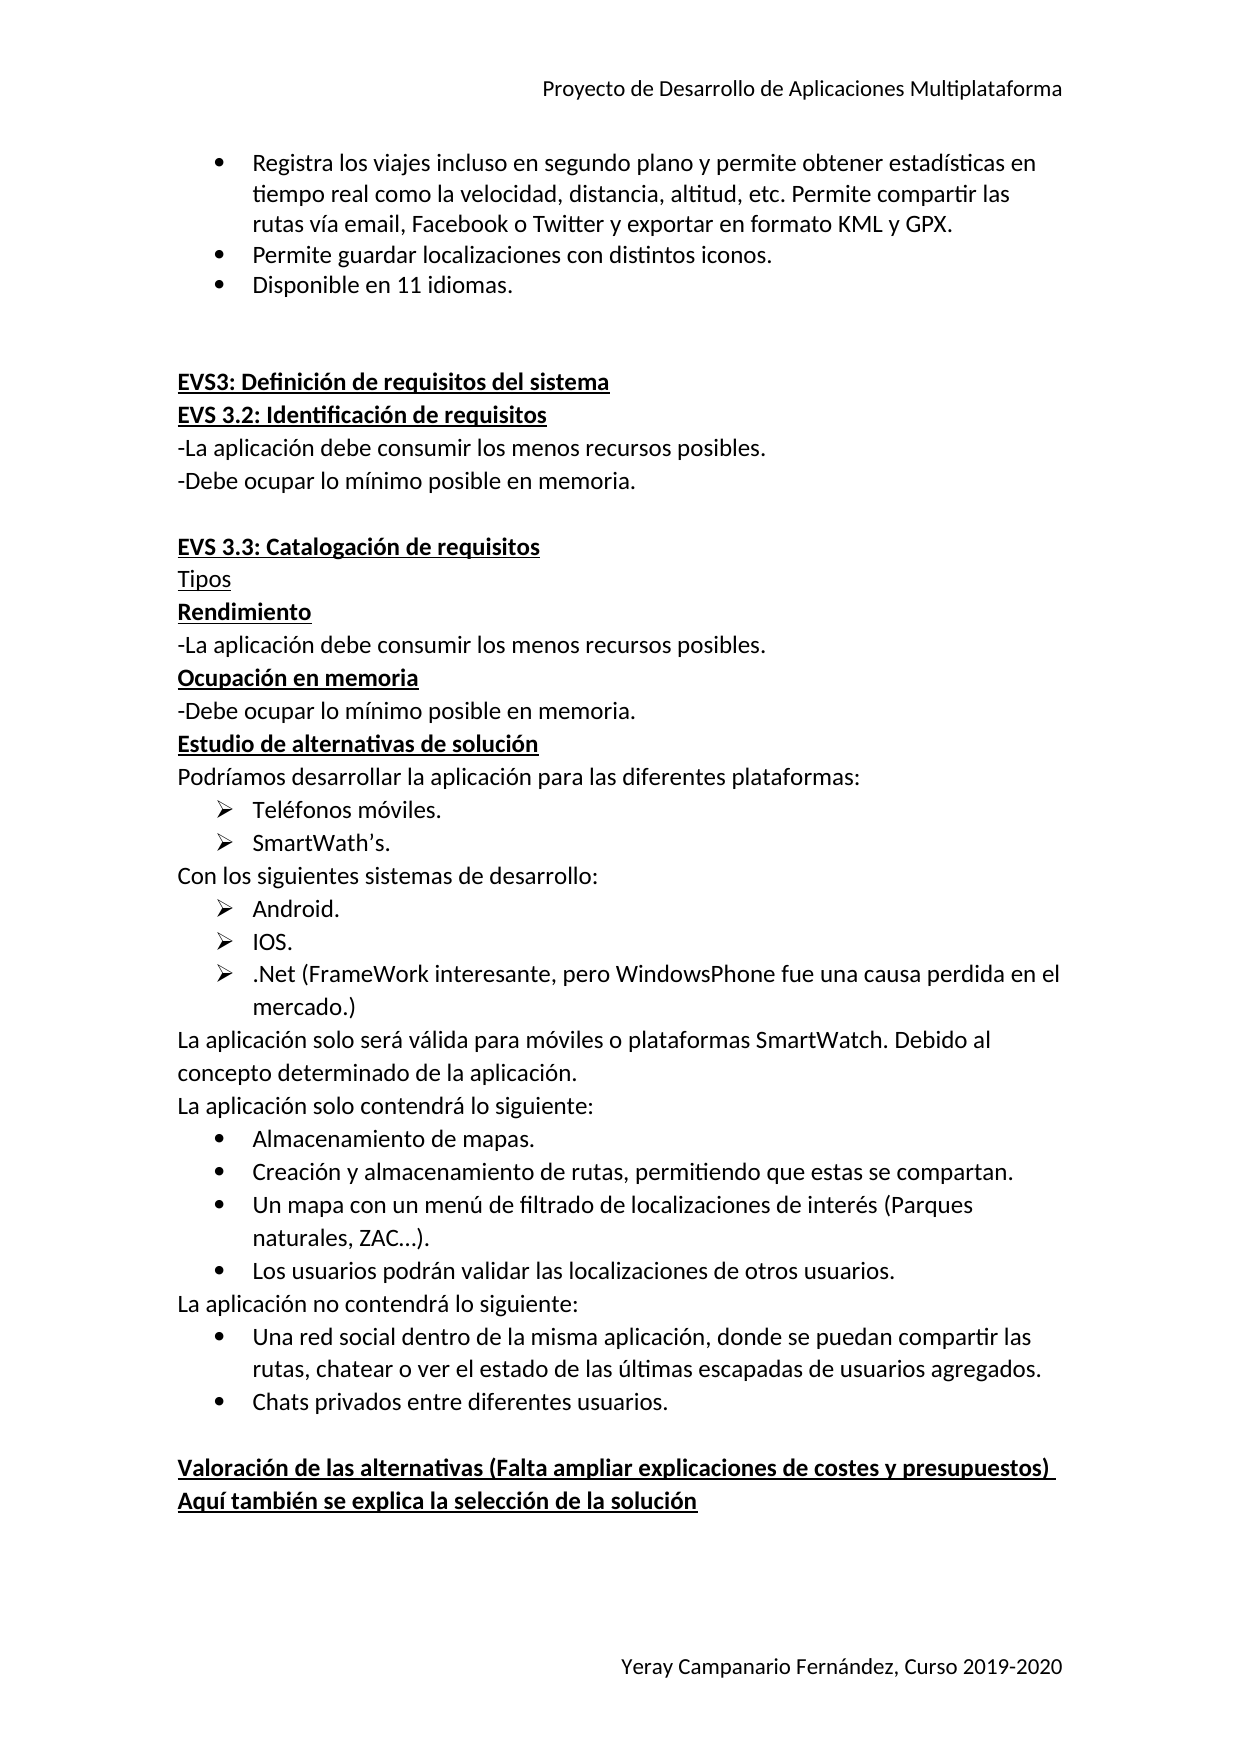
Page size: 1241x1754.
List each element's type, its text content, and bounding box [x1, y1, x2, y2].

text EVS 3.3: Catalogación de requisitos [177, 531, 1063, 561]
list IOS. [215, 926, 1063, 956]
list Los usuarios podrán validar las localizaciones de otros usuarios. [215, 1255, 1063, 1285]
text Ocupación en memoria [177, 662, 1063, 693]
list Registra los viajes incluso en segundo plano y permite obtener estadísticas en tiempo real como la velocidad, distancia, altitud, etc. Permite compartir las rutas vía email, Facebook o Twitter y exportar en formato KML y GPX. [215, 148, 1063, 239]
text Podríamos desarrollar la aplicación para las diferentes plataformas: [177, 761, 1063, 792]
text -La aplicación debe consumir los menos recursos posibles. [177, 629, 1063, 660]
list Una red social dentro de la misma aplicación, donde se puedan compartir las rutas, chatear o ver el estado de las últimas escapadas de usuarios agregados. [215, 1321, 1063, 1384]
list Almacenamiento de mapas. [215, 1123, 1063, 1154]
text Tipos [177, 563, 1063, 594]
text La aplicación solo contendrá lo siguiente: [177, 1090, 1063, 1121]
text -Debe ocupar lo mínimo posible en memoria. [177, 465, 1063, 495]
text Con los siguientes sistemas de desarrollo: [177, 860, 1063, 890]
text EVS 3.2: Identificación de requisitos [177, 399, 1063, 429]
list Un mapa con un menú de filtrado de localizaciones de interés (Parques naturales, ZAC…). [215, 1189, 1063, 1252]
text Estudio de alternativas de solución [177, 728, 1063, 759]
text -Debe ocupar lo mínimo posible en memoria. [177, 695, 1063, 726]
list Teléfonos móviles. [215, 794, 1063, 824]
text La aplicación solo será válida para móviles o plataformas SmartWatch. Debido al concepto determinado de la aplicación. [177, 1024, 1063, 1088]
list .Net (FrameWork interesante, pero WindowsPhone fue una causa perdida en el mercado.) [215, 958, 1063, 1022]
list Creación y almacenamiento de rutas, permitiendo que estas se compartan. [215, 1156, 1063, 1187]
text La aplicación no contendrá lo siguiente: [177, 1288, 1063, 1318]
text EVS3: Definición de requisitos del sistema [177, 366, 1063, 397]
list Disponible en 11 idiomas. [215, 270, 1063, 300]
text -La aplicación debe consumir los menos recursos posibles. [177, 432, 1063, 462]
list Permite guardar localizaciones con distintos iconos. [215, 239, 1063, 270]
list Chats privados entre diferentes usuarios. [215, 1386, 1063, 1417]
list Android. [215, 893, 1063, 923]
text Rendimiento [177, 596, 1063, 627]
list SmartWath’s. [215, 827, 1063, 857]
text Valoración de las alternativas (Falta ampliar explicaciones de costes y presupuestos) Aquí también se explica la selección de la solución [177, 1452, 1063, 1516]
